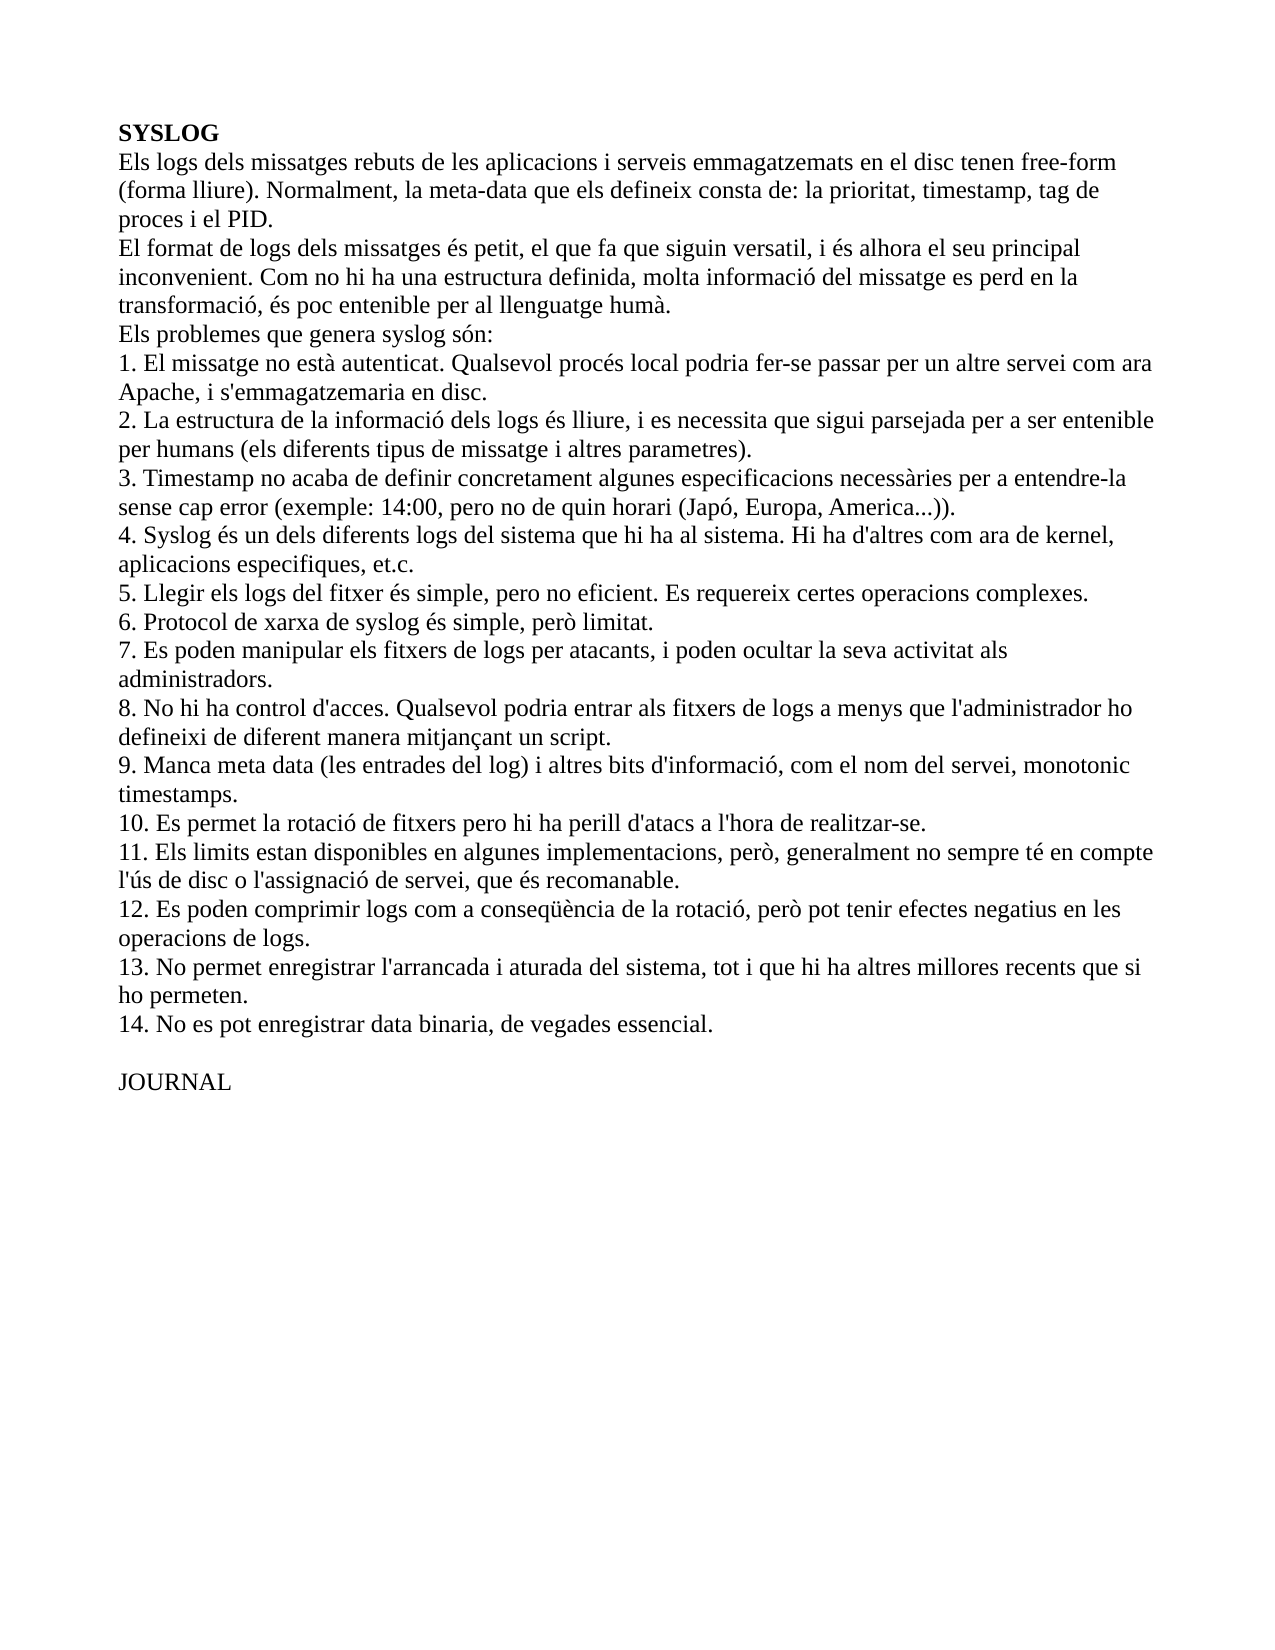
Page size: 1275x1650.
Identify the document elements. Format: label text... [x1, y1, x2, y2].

text 14. No es pot enregistrar data binaria, de vegades essencial. [118, 1009, 1157, 1038]
text 10. Es permet la rotació de fitxers pero hi ha perill d'atacs a l'hora de realitzar-se. [118, 808, 1157, 837]
text 4. Syslog és un dels diferents logs del sistema que hi ha al sistema. Hi ha d'altres com ara de kernel, aplicacions especifiques, et.c. [118, 521, 1157, 578]
text 13. No permet enregistrar l'arrancada i aturada del sistema, tot i que hi ha altres millores recents que si ho permeten. [118, 952, 1157, 1009]
text JOURNAL [118, 1067, 1157, 1096]
text 6. Protocol de xarxa de syslog és simple, però limitat. [118, 607, 1157, 636]
text 8. No hi ha control d'acces. Qualsevol podria entrar als fitxers de logs a menys que l'administrador ho defineixi de diferent manera mitjançant un script. [118, 693, 1157, 751]
text Els problemes que genera syslog són: [118, 319, 1157, 348]
text 5. Llegir els logs del fitxer és simple, pero no eficient. Es requereix certes operacions complexes. [118, 578, 1157, 607]
text 2. La estructura de la informació dels logs és lliure, i es necessita que sigui parsejada per a ser entenible per humans (els diferents tipus de missatge i altres parametres). [118, 406, 1157, 463]
text SYSLOG [118, 118, 1157, 147]
text 7. Es poden manipular els fitxers de logs per atacants, i poden ocultar la seva activitat als administradors. [118, 636, 1157, 693]
text 9. Manca meta data (les entrades del log) i altres bits d'informació, com el nom del servei, monotonic timestamps. [118, 751, 1157, 808]
text 12. Es poden comprimir logs com a conseqüència de la rotació, però pot tenir efectes negatius en les operacions de logs. [118, 894, 1157, 952]
text 11. Els limits estan disponibles en algunes implementacions, però, generalment no sempre té en compte l'ús de disc o l'assignació de servei, que és recomanable. [118, 837, 1157, 894]
text 1. El missatge no està autenticat. Qualsevol procés local podria fer-se passar per un altre servei com ara Apache, i s'emmagatzemaria en disc. [118, 348, 1157, 406]
text El format de logs dels missatges és petit, el que fa que siguin versatil, i és alhora el seu principal inconvenient. Com no hi ha una estructura definida, molta informació del missatge es perd en la transformació, és poc entenible per al llenguatge humà. [118, 233, 1157, 319]
text Els logs dels missatges rebuts de les aplicacions i serveis emmagatzemats en el disc tenen free-form (forma lliure). Normalment, la meta-data que els defineix consta de: la prioritat, timestamp, tag de proces i el PID. [118, 147, 1157, 233]
text 3. Timestamp no acaba de definir concretament algunes especificacions necessàries per a entendre-la sense cap error (exemple: 14:00, pero no de quin horari (Japó, Europa, America...)). [118, 463, 1157, 521]
